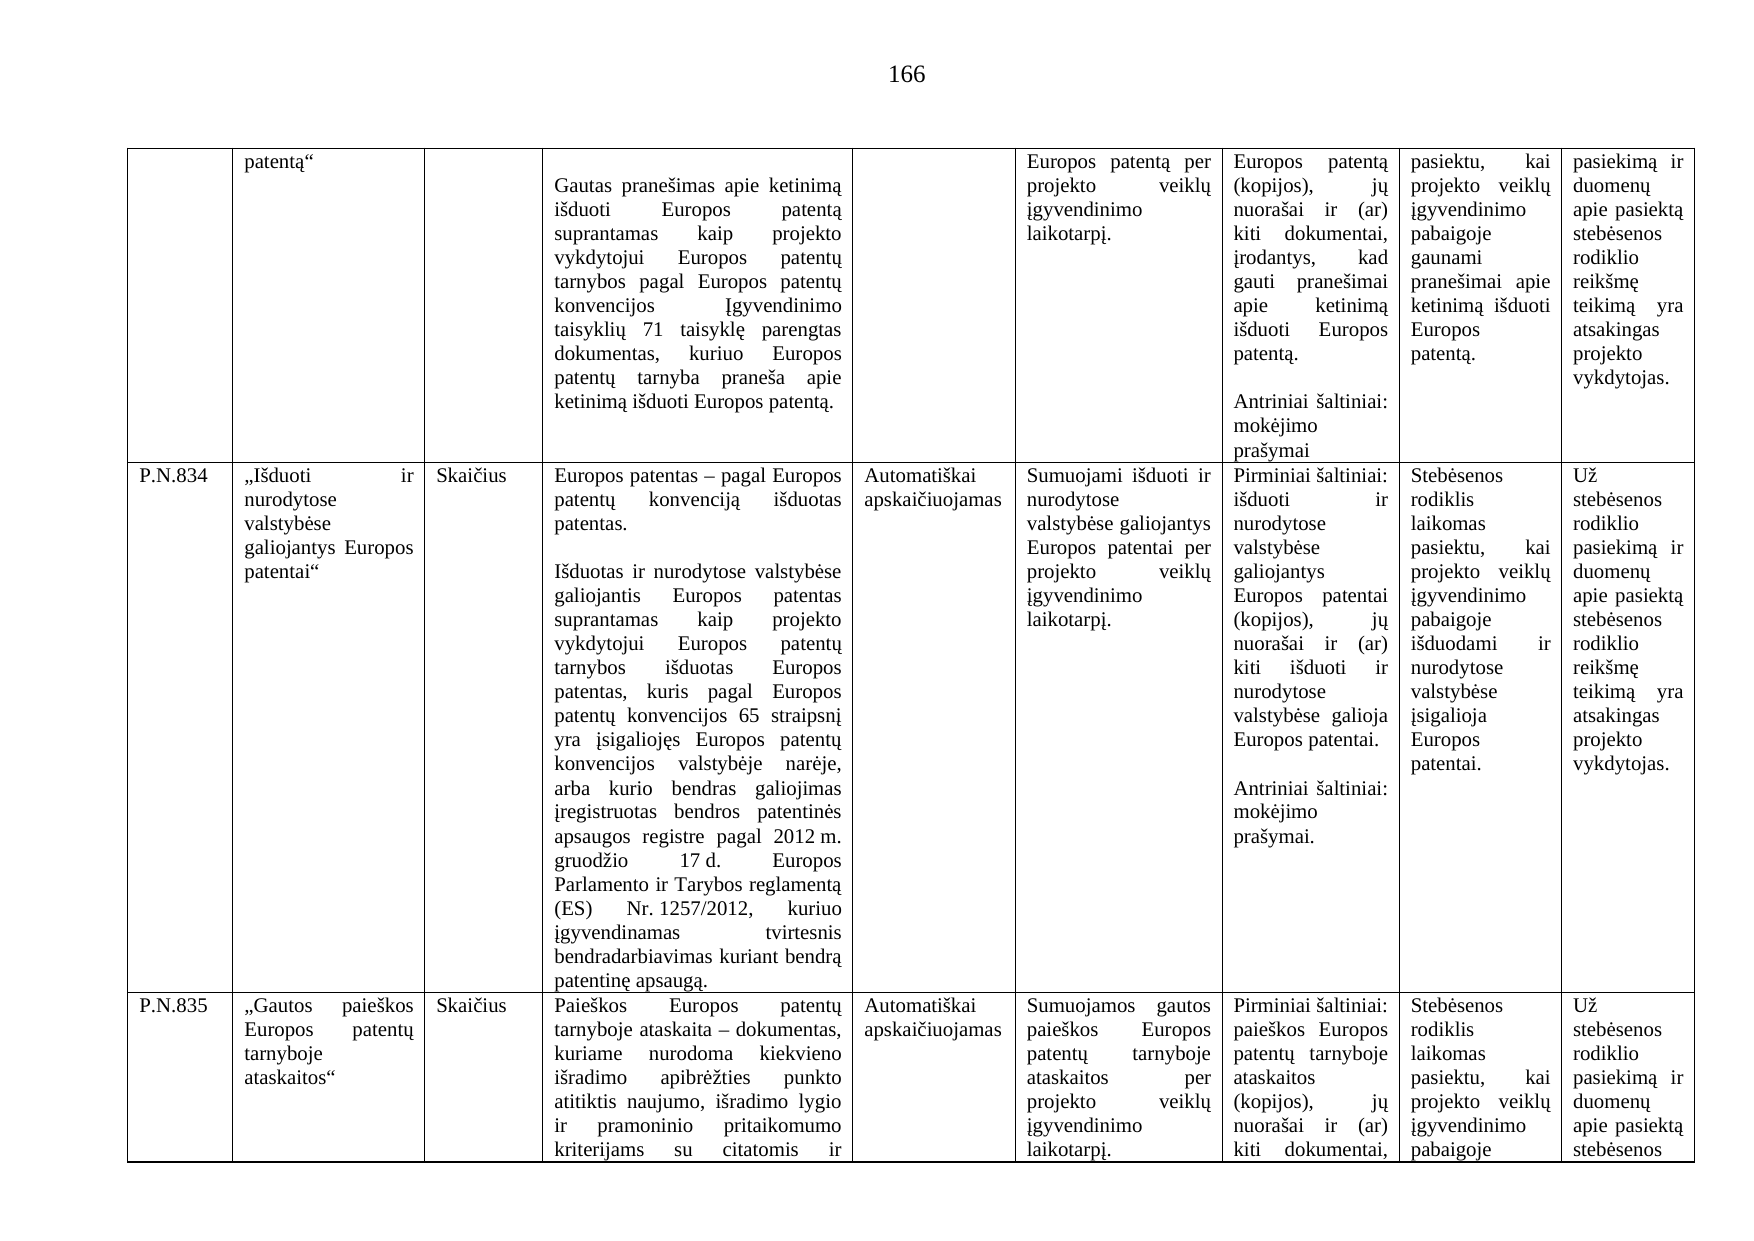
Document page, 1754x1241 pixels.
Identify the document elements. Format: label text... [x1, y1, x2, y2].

table_cell Europos patentas – pagal Europos patentų konvenciją išduotas patentas. Išduotas ir nurodytose valstybėse galiojantis Europos patentas suprantamas kaip projekto vykdytojui Europos patentų tarnybos išduotas Europos patentas, kuris pagal Europos patentų konvencijos 65 straipsnį yra įsigaliojęs Europos patentų konvencijos valstybėje narėje, arba kurio bendras galiojimas įregistruotas bendros patentinės apsaugos registre pagal 2012 m. gruodžio 17 d. Europos Parlamento ir Tarybos reglamentą (ES) Nr. 1257/2012, kuriuo įgyvendinamas tvirtesnis bendradarbiavimas kuriant bendrą patentinę apsaugą. [543, 463, 852, 992]
table_cell Stebėsenos rodiklis laikomas pasiektu, kai projekto veiklų įgyvendinimo pabaigoje išduodami ir nurodytose valstybėse įsigalioja Europos patentai. [1400, 463, 1561, 992]
table_cell P.N.834 [128, 463, 232, 992]
table_cell Stebėsenos rodiklis laikomas pasiektu, kai projekto veiklų įgyvendinimo pabaigoje [1400, 993, 1561, 1161]
table_cell Europos patentą (kopijos), jų nuorašai ir (ar) kiti dokumentai, įrodantys, kad gauti pranešimai apie ketinimą išduoti Europos patentą. Antriniai šaltiniai: mokėjimo prašymai [1223, 149, 1399, 462]
table_cell P.N.835 [128, 993, 232, 1161]
table_cell Pirminiai šaltiniai: išduoti ir nurodytose valstybėse galiojantys Europos patentai (kopijos), jų nuorašai ir (ar) kiti išduoti ir nurodytose valstybėse galioja Europos patentai. Antriniai šaltiniai: mokėjimo prašymai. [1223, 463, 1399, 992]
table_cell Paieškos Europos patentų tarnyboje ataskaita – dokumentas, kuriame nurodoma kiekvieno išradimo apibrėžties punkto atitiktis naujumo, išradimo lygio ir pramoninio pritaikomumo kriterijams su citatomis ir [543, 993, 852, 1161]
table_cell Europos patentą per projekto veiklų įgyvendinimo laikotarpį. [1016, 149, 1222, 462]
table_cell pasiekimą ir duomenų apie pasiektą stebėsenos rodiklio reikšmę teikimą yra atsakingas projekto vykdytojas. [1562, 149, 1694, 462]
table_cell Už stebėsenos rodiklio pasiekimą ir duomenų apie pasiektą stebėsenos [1562, 993, 1694, 1161]
table_cell Skaičius [425, 993, 542, 1161]
table_cell Gautas pranešimas apie ketinimą išduoti Europos patentą suprantamas kaip projekto vykdytojui Europos patentų tarnybos pagal Europos patentų konvencijos Įgyvendinimo taisyklių 71 taisyklę parengtas dokumentas, kuriuo Europos patentų tarnyba praneša apie ketinimą išduoti Europos patentą. [543, 149, 852, 462]
table_cell Automatiškai apskaičiuojamas [853, 993, 1015, 1161]
table_cell pasiektu, kai projekto veiklų įgyvendinimo pabaigoje gaunami pranešimai apie ketinimą išduoti Europos patentą. [1400, 149, 1561, 462]
table_cell Sumuojami išduoti ir nurodytose valstybėse galiojantys Europos patentai per projekto veiklų įgyvendinimo laikotarpį. [1016, 463, 1222, 992]
table_cell „Išduoti ir nurodytose valstybėse galiojantys Europos patentai“ [233, 463, 424, 992]
table_cell Už stebėsenos rodiklio pasiekimą ir duomenų apie pasiektą stebėsenos rodiklio reikšmę teikimą yra atsakingas projekto vykdytojas. [1562, 463, 1694, 992]
table_cell Automatiškai apskaičiuojamas [853, 463, 1015, 992]
table_cell patentą“ [233, 149, 424, 462]
table_cell [853, 149, 1015, 462]
table_cell Sumuojamos gautos paieškos Europos patentų tarnyboje ataskaitos per projekto veiklų įgyvendinimo laikotarpį. [1016, 993, 1222, 1161]
table_cell Skaičius [425, 463, 542, 992]
table_cell Pirminiai šaltiniai: paieškos Europos patentų tarnyboje ataskaitos (kopijos), jų nuorašai ir (ar) kiti dokumentai, [1223, 993, 1399, 1161]
table_cell „Gautos paieškos Europos patentų tarnyboje ataskaitos“ [233, 993, 424, 1161]
table_cell [425, 149, 542, 462]
table_cell [128, 149, 232, 462]
